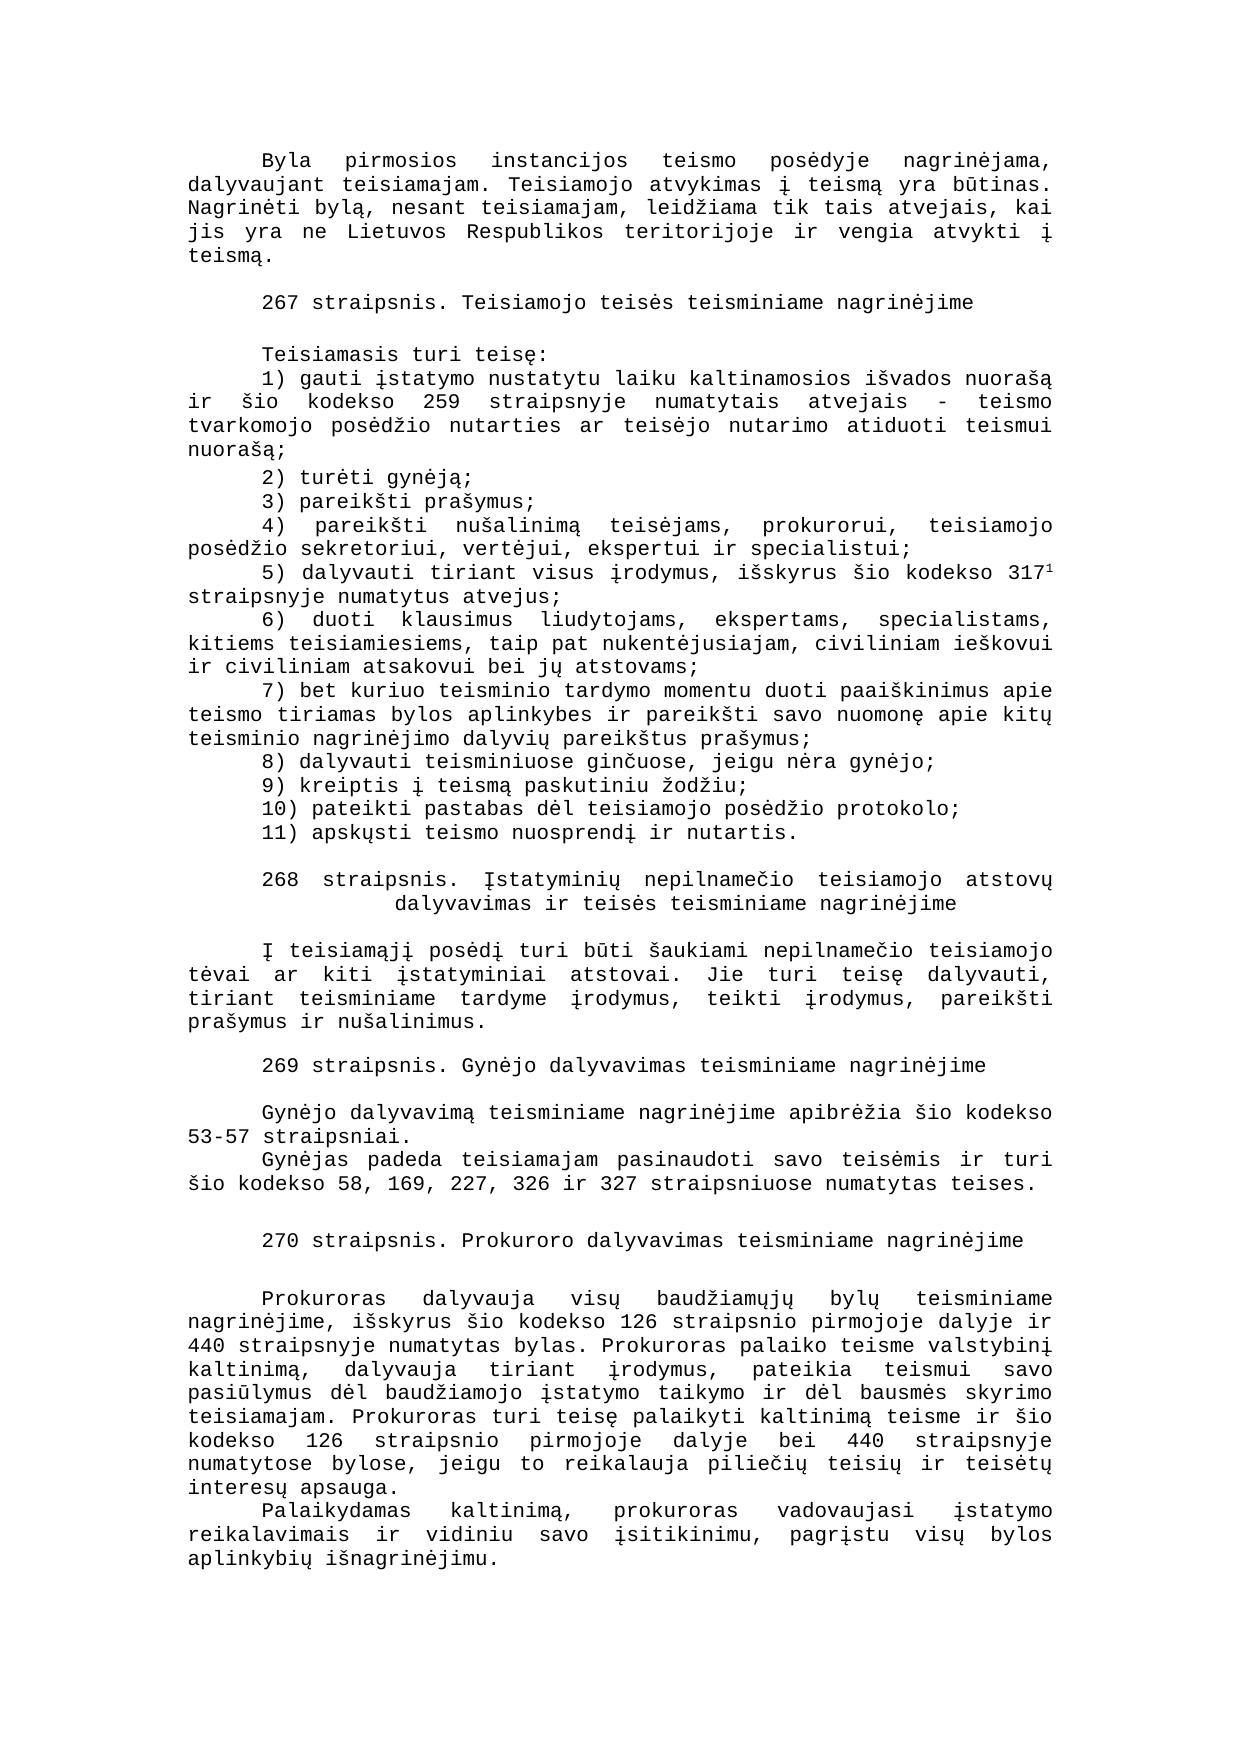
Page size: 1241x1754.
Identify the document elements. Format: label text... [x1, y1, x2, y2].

text Byla pirmosios instancijos teismo posėdyje nagrinėjama, dalyvaujant teisiamajam. Teisiamojo atvykimas į teismą yra būtinas. Nagrinėti bylą, nesant teisiamajam, leidžiama tik tais atvejais, kai jis yra ne Lietuvos Respublikos teritorijoje ir vengia atvykti į teismą. [187, 150, 1053, 268]
text 6) duoti klausimus liudytojams, ekspertams, specialistams, kitiems teisiamiesiems, taip pat nukentėjusiajam, civiliniam ieškovui ir civiliniam atsakovui bei jų atstovams; [187, 609, 1053, 680]
text 3) pareikšti prašymus; [187, 491, 1053, 515]
text 269 straipsnis. Gynėjo dalyvavimas teisminiame nagrinėjime [187, 1055, 1053, 1078]
text 2) turėti gynėją; [187, 467, 1053, 491]
text 4) pareikšti nušalinimą teisėjams, prokurorui, teisiamojo posėdžio sekretoriui, vertėjui, ekspertui ir specialistui; [187, 515, 1053, 562]
text Gynėjas padeda teisiamajam pasinaudoti savo teisėmis ir turi šio kodekso 58, 169, 227, 326 ir 327 straipsniuose numatytas teises. [187, 1149, 1053, 1197]
text 10) pateikti pastabas dėl teisiamojo posėdžio protokolo; [187, 798, 1053, 822]
text 268 straipsnis. Įstatyminių nepilnamečio teisiamojo atstovų dalyvavimas ir teisės teisminiame nagrinėjime [261, 869, 1053, 917]
text 7) bet kuriuo teisminio tardymo momentu duoti paaiškinimus apie teismo tiriamas bylos aplinkybes ir pareikšti savo nuomonę apie kitų teisminio nagrinėjimo dalyvių pareikštus prašymus; [187, 680, 1053, 751]
text 11) apskųsti teismo nuosprendį ir nutartis. [187, 822, 1053, 846]
text 270 straipsnis. Prokuroro dalyvavimas teisminiame nagrinėjime [187, 1230, 1053, 1254]
text 5) dalyvauti tiriant visus įrodymus, išskyrus šio kodekso 3171 straipsnyje numatytus atvejus; [187, 562, 1053, 609]
text Palaikydamas kaltinimą, prokuroras vadovaujasi įstatymo reikalavimais ir vidiniu savo įsitikinimu, pagrįstu visų bylos aplinkybių išnagrinėjimu. [187, 1501, 1053, 1571]
text 267 straipsnis. Teisiamojo teisės teisminiame nagrinėjime [187, 292, 1053, 316]
text Teisiamasis turi teisę: [187, 344, 1053, 368]
text Į teisiamąjį posėdį turi būti šaukiami nepilnamečio teisiamojo tėvai ar kiti įstatyminiai atstovai. Jie turi teisę dalyvauti, tiriant teisminiame tardyme įrodymus, teikti įrodymus, pareikšti prašymus ir nušalinimus. [187, 940, 1053, 1035]
text 9) kreiptis į teismą paskutiniu žodžiu; [187, 775, 1053, 798]
text Prokuroras dalyvauja visų baudžiamųjų bylų teisminiame nagrinėjime, išskyrus šio kodekso 126 straipsnio pirmojoje dalyje ir 440 straipsnyje numatytas bylas. Prokuroras palaiko teisme valstybinį kaltinimą, dalyvauja tiriant įrodymus, pateikia teismui savo pasiūlymus dėl baudžiamojo įstatymo taikymo ir dėl bausmės skyrimo teisiamajam. Prokuroras turi teisę palaikyti kaltinimą teisme ir šio kodekso 126 straipsnio pirmojoje dalyje bei 440 straipsnyje numatytose bylose, jeigu to reikalauja piliečių teisių ir teisėtų interesų apsauga. [187, 1288, 1053, 1501]
text 1) gauti įstatymo nustatytu laiku kaltinamosios išvados nuorašą ir šio kodekso 259 straipsnyje numatytais atvejais - teismo tvarkomojo posėdžio nutarties ar teisėjo nutarimo atiduoti teismui nuorašą; [187, 368, 1053, 462]
text Gynėjo dalyvavimą teisminiame nagrinėjime apibrėžia šio kodekso 53-57 straipsniai. [187, 1102, 1053, 1149]
text 8) dalyvauti teisminiuose ginčuose, jeigu nėra gynėjo; [187, 751, 1053, 775]
